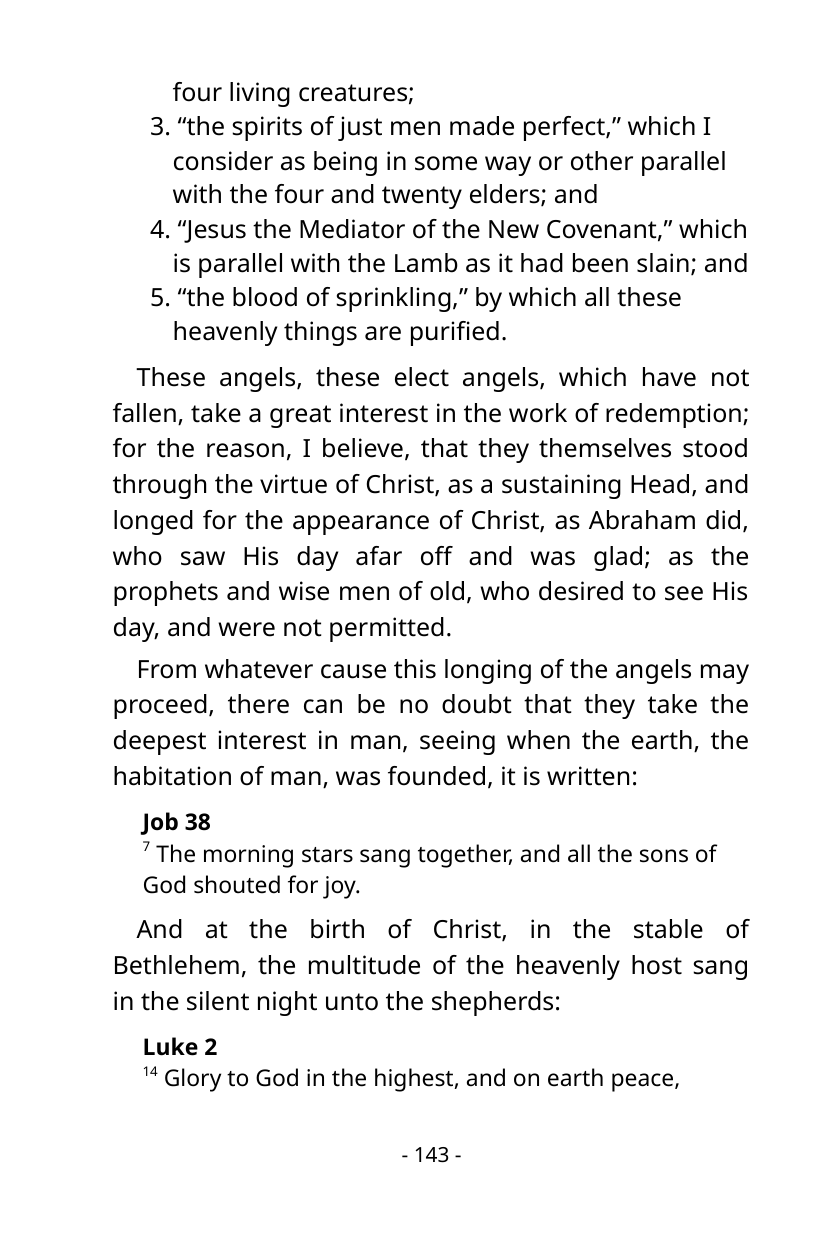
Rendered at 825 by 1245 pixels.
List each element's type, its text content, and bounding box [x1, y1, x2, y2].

text These angels, these elect angels, which have not fallen, take a great interest in the work of redemption; for the reason, I believe, that they themselves stood through the virtue of Christ, as a sustaining Head, and longed for the appearance of Christ, as Abraham did, who saw His day afar off and was glad; as the prophets and wise men of old, who desired to see His day, and were not permitted. [112, 359, 750, 644]
list four living creatures; [150, 75, 750, 109]
list “the blood of sprinkling,” by which all these heavenly things are purified. [150, 279, 750, 347]
text Luke 2 [142, 1031, 750, 1062]
text 7 The morning stars sang together, and all the sons of God shouted for joy. [142, 837, 720, 900]
text 14 Glory to God in the highest, and on earth peace, [142, 1062, 720, 1094]
text From whatever cause this longing of the angels may proceed, there can be no doubt that they take the deepest interest in man, seeing when the earth, the habitation of man, was founded, it is written: [112, 651, 750, 793]
text Job 38 [142, 806, 750, 837]
list “Jesus the Mediator of the New Covenant,” which is parallel with the Lamb as it had been slain; and [150, 211, 750, 279]
list “the spirits of just men made perfect,” which I consider as being in some way or other parallel with the four and twenty elders; and [150, 109, 750, 211]
text And at the birth of Christ, in the stable of Bethlehem, the multitude of the heavenly host sang in the silent night unto the shepherds: [112, 912, 750, 1017]
